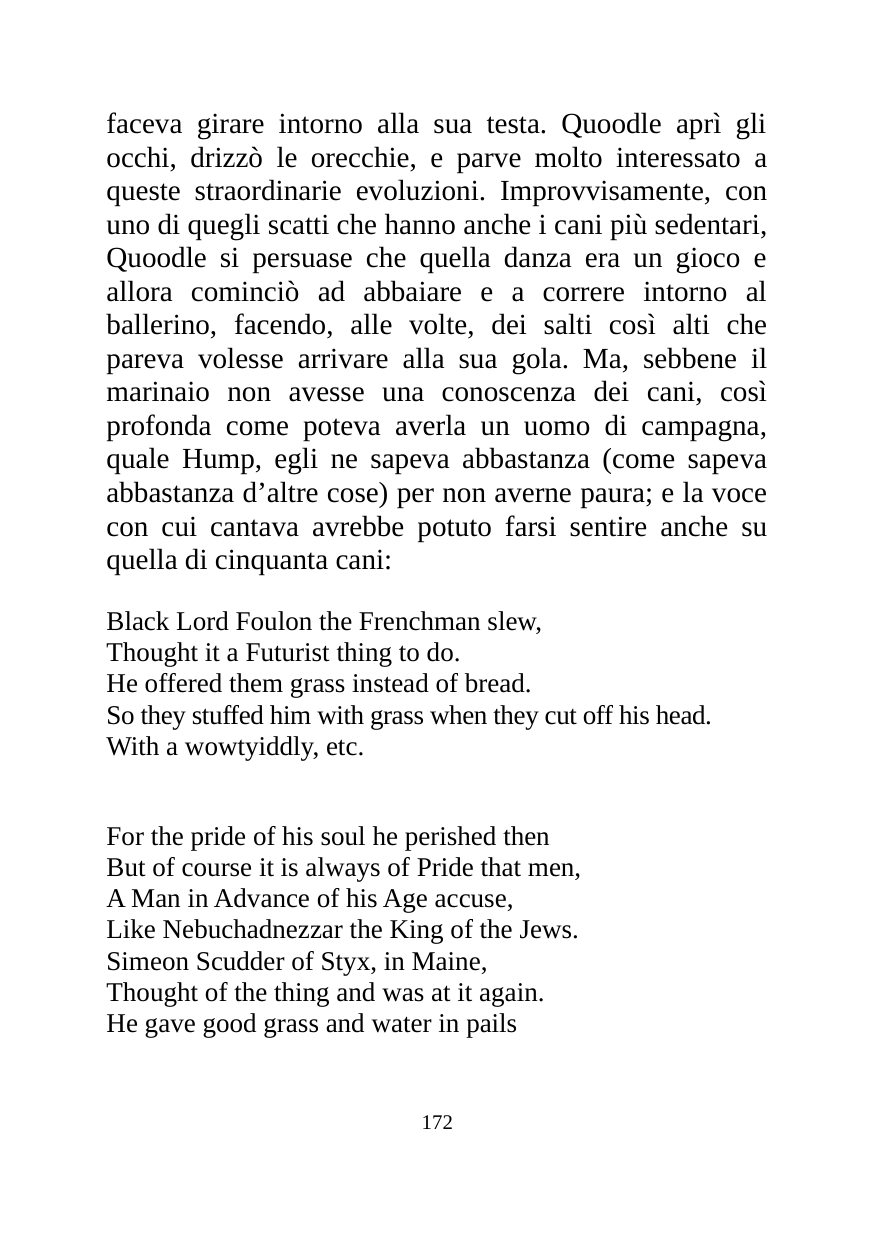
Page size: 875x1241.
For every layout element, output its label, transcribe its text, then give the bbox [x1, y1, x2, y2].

text faceva girare intorno alla sua testa. Quoodle aprì gli occhi, drizzò le orecchie, e parve molto interessato a queste straordinarie evoluzioni. Improvvisamente, con uno di quegli scatti che hanno anche i cani più sedentari, Quoodle si persuase che quella danza era un gioco e allora cominciò ad abbaiare e a correre intorno al ballerino, facendo, alle volte, dei salti così alti che pareva volesse arrivare alla sua gola. Ma, sebbene il marinaio non avesse una conoscenza dei cani, così profonda come poteva averla un uomo di campagna, quale Hump, egli ne sapeva abbastanza (come sapeva abbastanza d’altre cose) per non averne paura; e la voce con cui cantava avrebbe potuto farsi sentire anche su quella di cinquanta cani: [106, 106, 768, 576]
text Black Lord Foulon the Frenchman slew, Thought it a Futurist thing to do. He offered them grass instead of bread. So they stuffed him with grass when they cut off his head. With a wowtyiddly, etc. [106, 605, 768, 761]
text For the pride of his soul he perished then But of course it is always of Pride that men, A Man in Advance of his Age accuse, Like Nebuchadnezzar the King of the Jews. Simeon Scudder of Styx, in Maine, Thought of the thing and was at it again. He gave good grass and water in pails [106, 820, 768, 1038]
